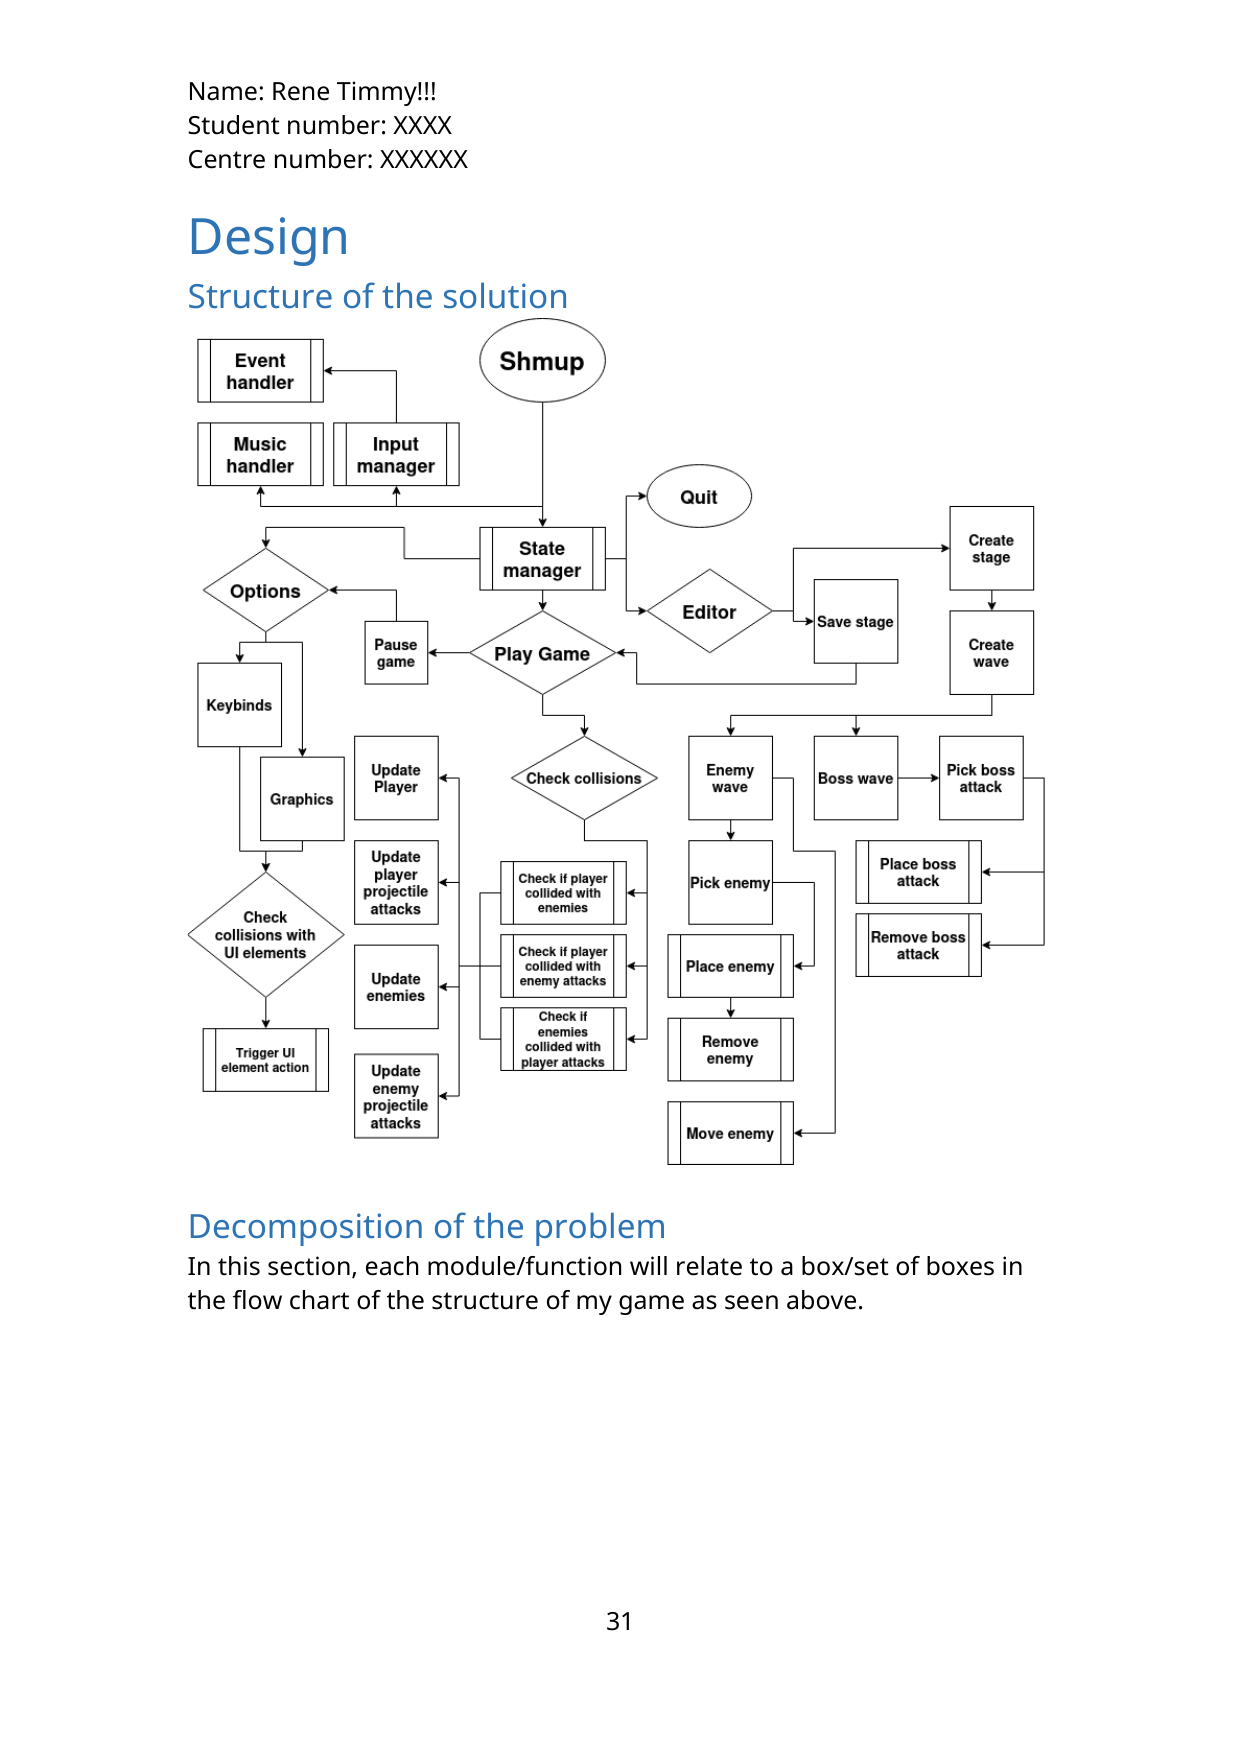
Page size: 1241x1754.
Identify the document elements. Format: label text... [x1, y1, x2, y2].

subtitle Decomposition of the problem [187, 1203, 1053, 1249]
subtitle Design [187, 201, 1053, 269]
subtitle Structure of the solution [187, 273, 1053, 319]
text In this section, each module/function will relate to a box/set of boxes in the flow chart of the structure of my game as seen above. [187, 1249, 1053, 1317]
